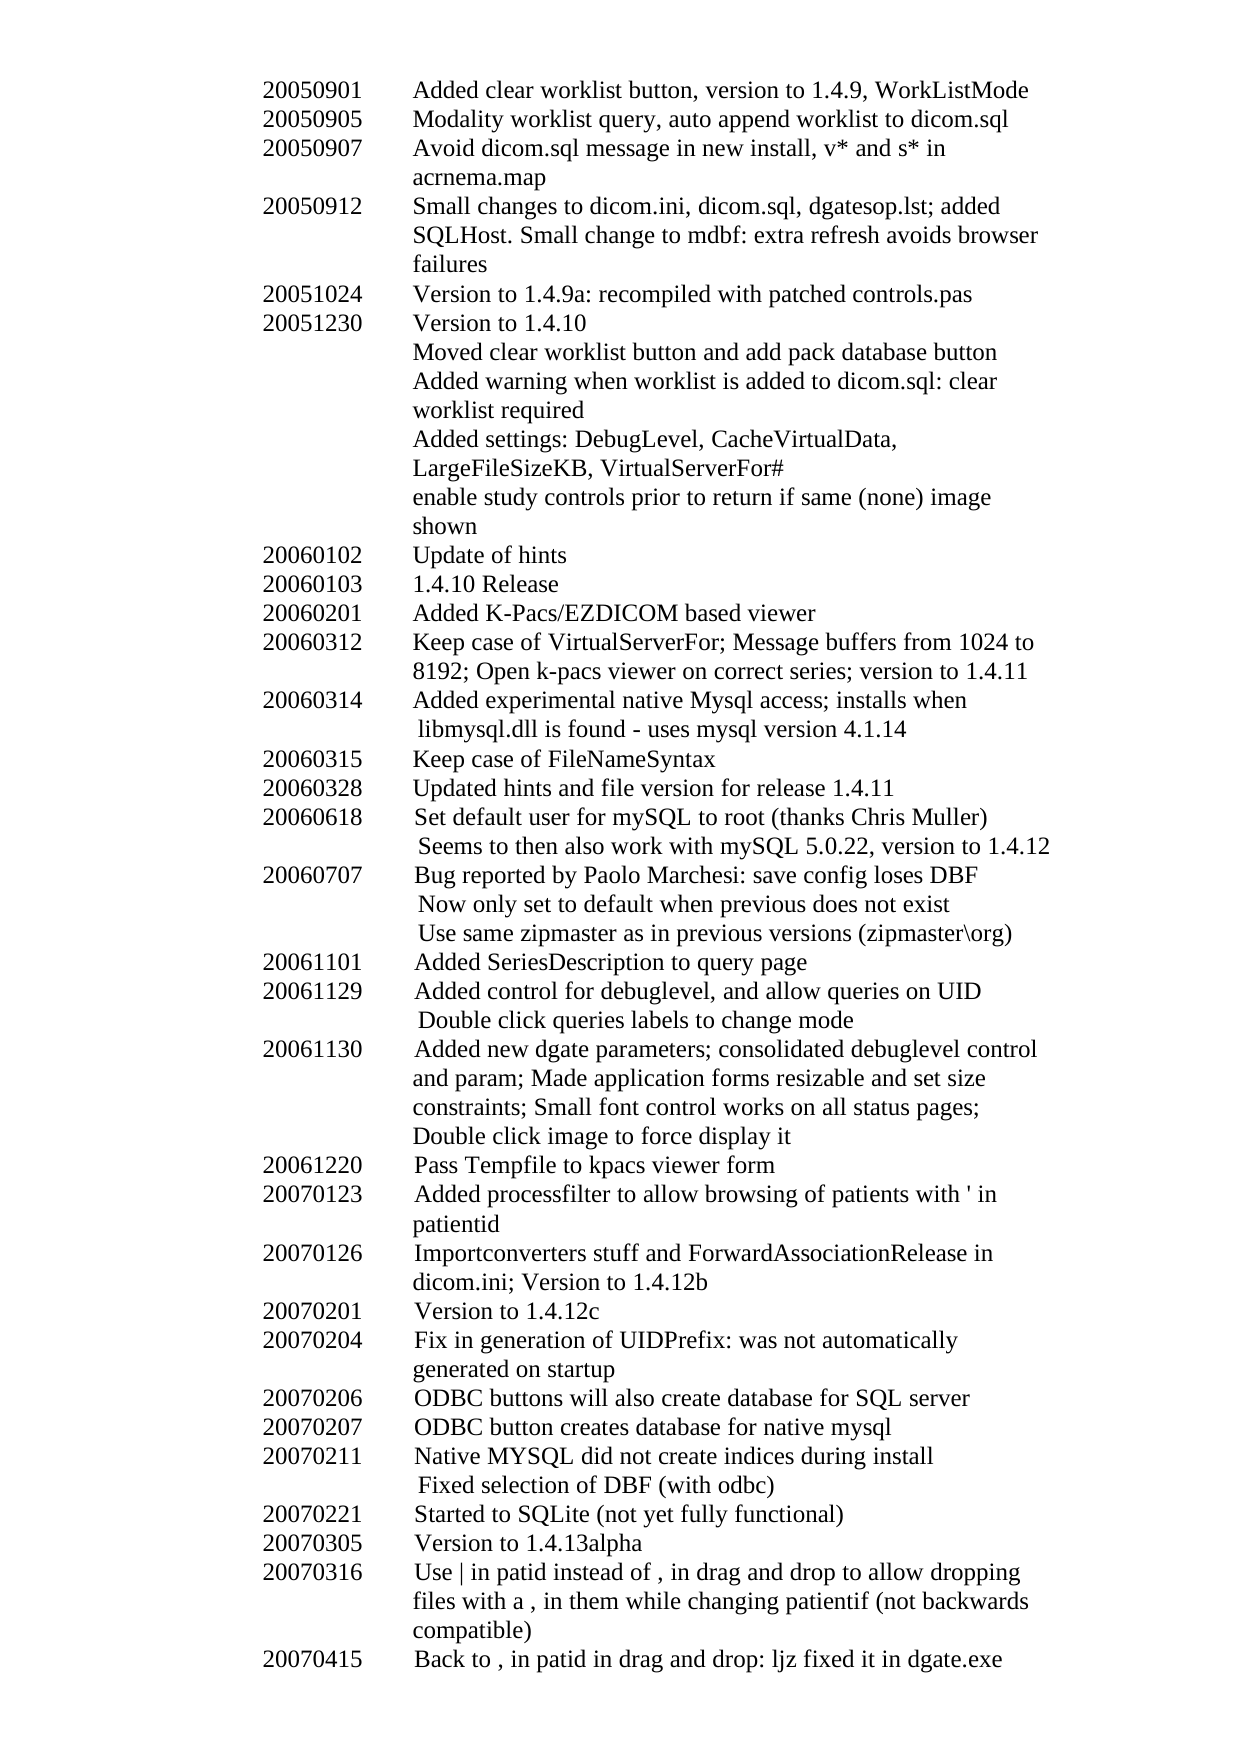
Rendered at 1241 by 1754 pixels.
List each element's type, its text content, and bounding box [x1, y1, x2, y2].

text 20070201 Version to 1.4.12c [262, 1296, 1053, 1325]
text Seems to then also work with mySQL 5.0.22, version to 1.4.12 [262, 831, 1053, 860]
text 20070207 ODBC button creates database for native mysql [262, 1412, 1053, 1441]
text Now only set to default when previous does not exist [262, 889, 1053, 918]
text 20070415 Back to , in patid in drag and drop: ljz fixed it in dgate.exe [262, 1644, 1053, 1673]
text 20070221 Started to SQLite (not yet fully functional) [262, 1499, 1053, 1528]
text 20050905 Modality worklist query, auto append worklist to dicom.sql [187, 104, 1053, 133]
text 20060201 Added K-Pacs/EZDICOM based viewer [187, 598, 1053, 627]
text 20070123 Added processfilter to allow browsing of patients with ' in patientid [262, 1179, 1053, 1237]
text 20070316 Use | in patid instead of , in drag and drop to allow dropping files with a , in them while changing patientif (not backwards compatible) [262, 1557, 1053, 1644]
text 20060102 Update of hints [187, 540, 1053, 569]
text 20061220 Pass Tempfile to kpacs viewer form [262, 1150, 1053, 1179]
text Double click queries labels to change mode [262, 1005, 1053, 1034]
text Moved clear worklist button and add pack database button [412, 337, 1053, 366]
text 20060707 Bug reported by Paolo Marchesi: save config loses DBF [262, 860, 1053, 889]
text Fixed selection of DBF (with odbc) [262, 1470, 1053, 1499]
text 20050907 Avoid dicom.sql message in new install, v* and s* in acrnema.map [262, 133, 1053, 191]
text 20061101 Added SeriesDescription to query page [262, 947, 1053, 976]
text 20070206 ODBC buttons will also create database for SQL server [262, 1383, 1053, 1412]
text 20060315 Keep case of FileNameSyntax [262, 743, 1053, 772]
text 20060618 Set default user for mySQL to root (thanks Chris Muller) [262, 802, 1053, 831]
text Use same zipmaster as in previous versions (zipmaster\org) [262, 918, 1053, 947]
text 20070305 Version to 1.4.13alpha [262, 1528, 1053, 1557]
text Added warning when worklist is added to dicom.sql: clear worklist required [412, 366, 1053, 424]
text Added settings: DebugLevel, CacheVirtualData, LargeFileSizeKB, VirtualServerFor# [412, 424, 1053, 482]
text 20061130 Added new dgate parameters; consolidated debuglevel control and param; Made application forms resizable and set size constraints; Small font control works on all status pages; Double click image to force display it [262, 1034, 1053, 1150]
text 20050912 Small changes to dicom.ini, dicom.sql, dgatesop.lst; added SQLHost. Small change to mdbf: extra refresh avoids browser failures [262, 191, 1053, 278]
text 20070126 Importconverters stuff and ForwardAssociationRelease in dicom.ini; Version to 1.4.12b [262, 1237, 1053, 1296]
text 20070204 Fix in generation of UIDPrefix: was not automatically generated on startup [262, 1325, 1053, 1383]
text enable study controls prior to return if same (none) image shown [412, 482, 1053, 540]
text 20060328 Updated hints and file version for release 1.4.11 [262, 772, 1053, 802]
text 20060312 Keep case of VirtualServerFor; Message buffers from 1024 to 8192; Open k-pacs viewer on correct series; version to 1.4.11 [262, 627, 1053, 685]
text 20051024 Version to 1.4.9a: recompiled with patched controls.pas [187, 278, 1053, 307]
text libmysql.dll is found - uses mysql version 4.1.14 [187, 714, 1053, 743]
text 20060103 1.4.10 Release [187, 569, 1053, 598]
text 20060314 Added experimental native Mysql access; installs when [187, 685, 1053, 714]
text 20061129 Added control for debuglevel, and allow queries on UID [262, 976, 1053, 1005]
text 20070211 Native MYSQL did not create indices during install [262, 1441, 1053, 1470]
text 20050901 Added clear worklist button, version to 1.4.9, WorkListMode [187, 75, 1053, 104]
text 20051230 Version to 1.4.10 [262, 307, 1053, 337]
